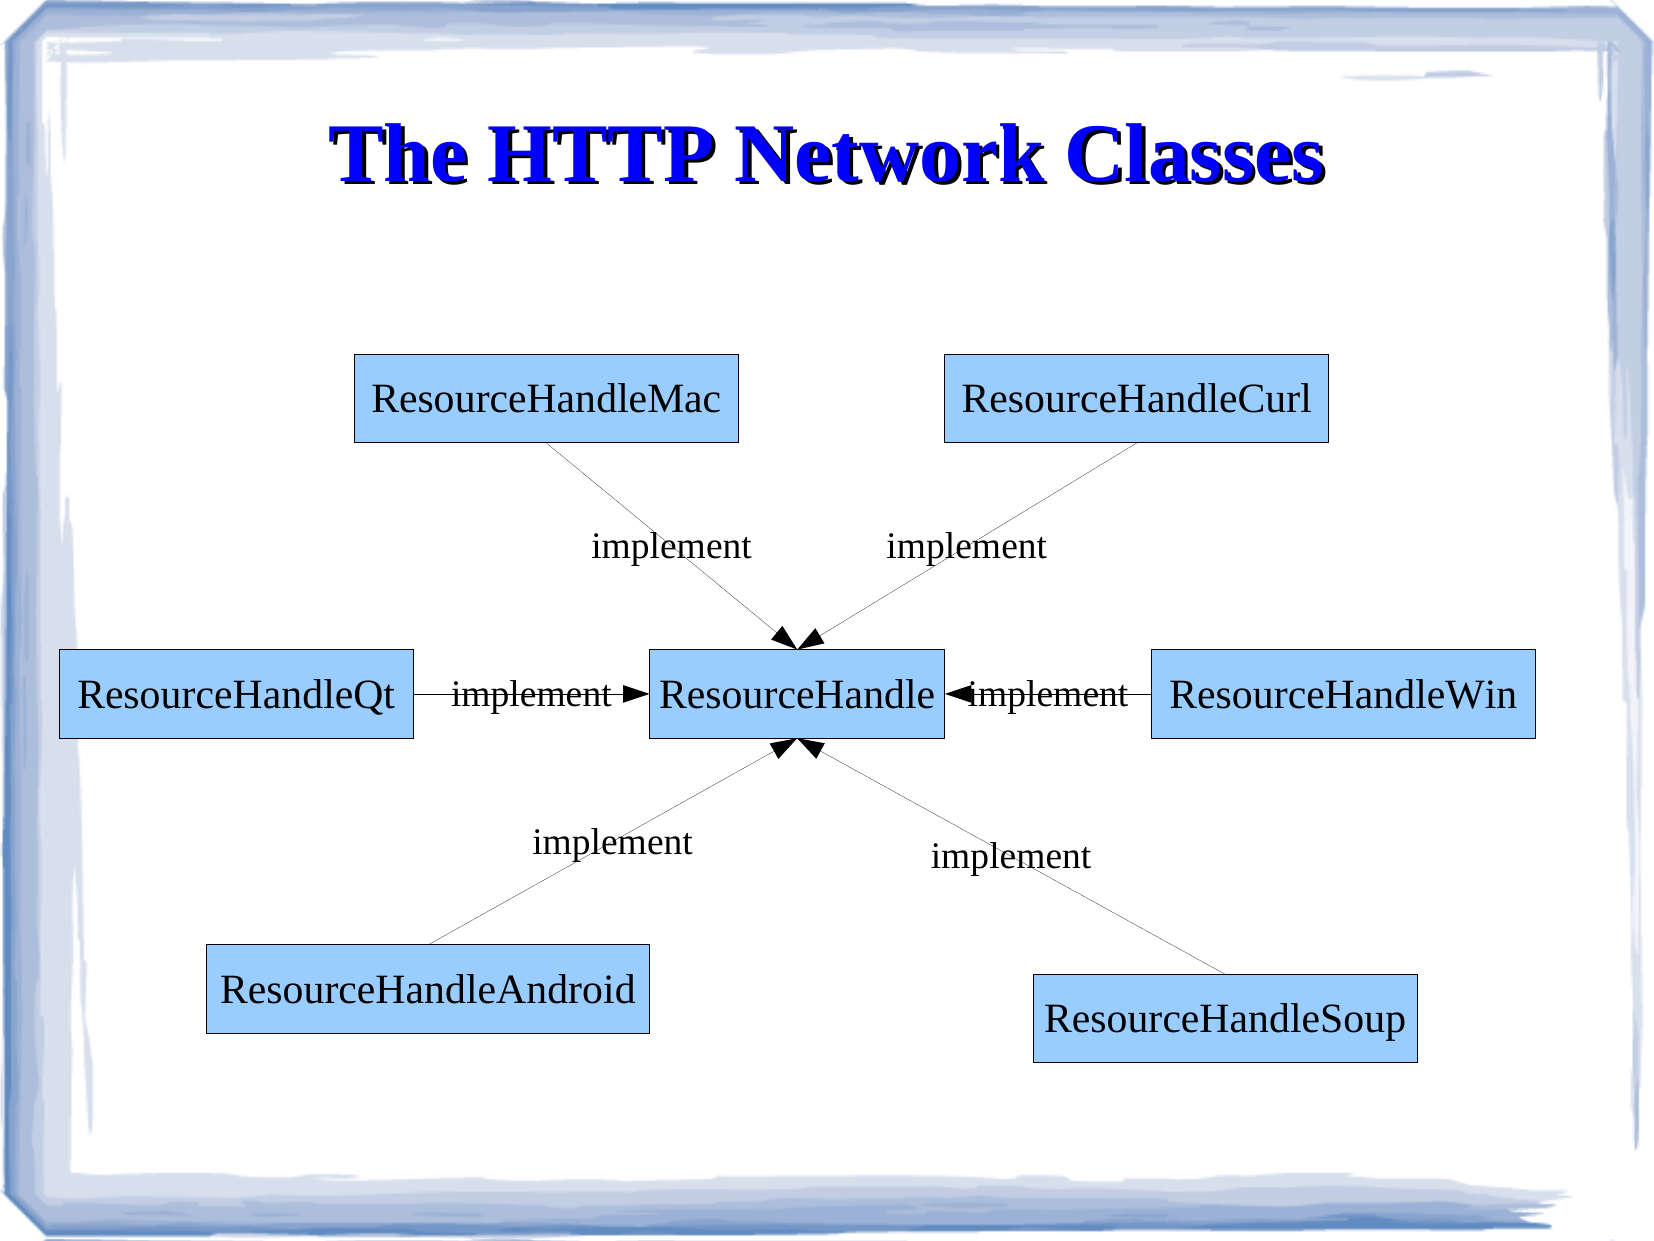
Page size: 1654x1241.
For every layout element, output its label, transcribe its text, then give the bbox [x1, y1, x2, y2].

text_box ResourceHandleSoup [1033, 974, 1418, 1063]
picture [0, 0, 1654, 1241]
text_box ResourceHandleCurl [944, 354, 1329, 443]
text_box ResourceHandleQt [59, 649, 414, 739]
title The HTTP Network Classes [82, 49, 1571, 257]
text_box ResourceHandleAndroid [206, 944, 650, 1034]
text_box ResourceHandleWin [1151, 649, 1536, 739]
text_box ResourceHandle [649, 649, 945, 739]
text_box ResourceHandleMac [354, 354, 739, 443]
